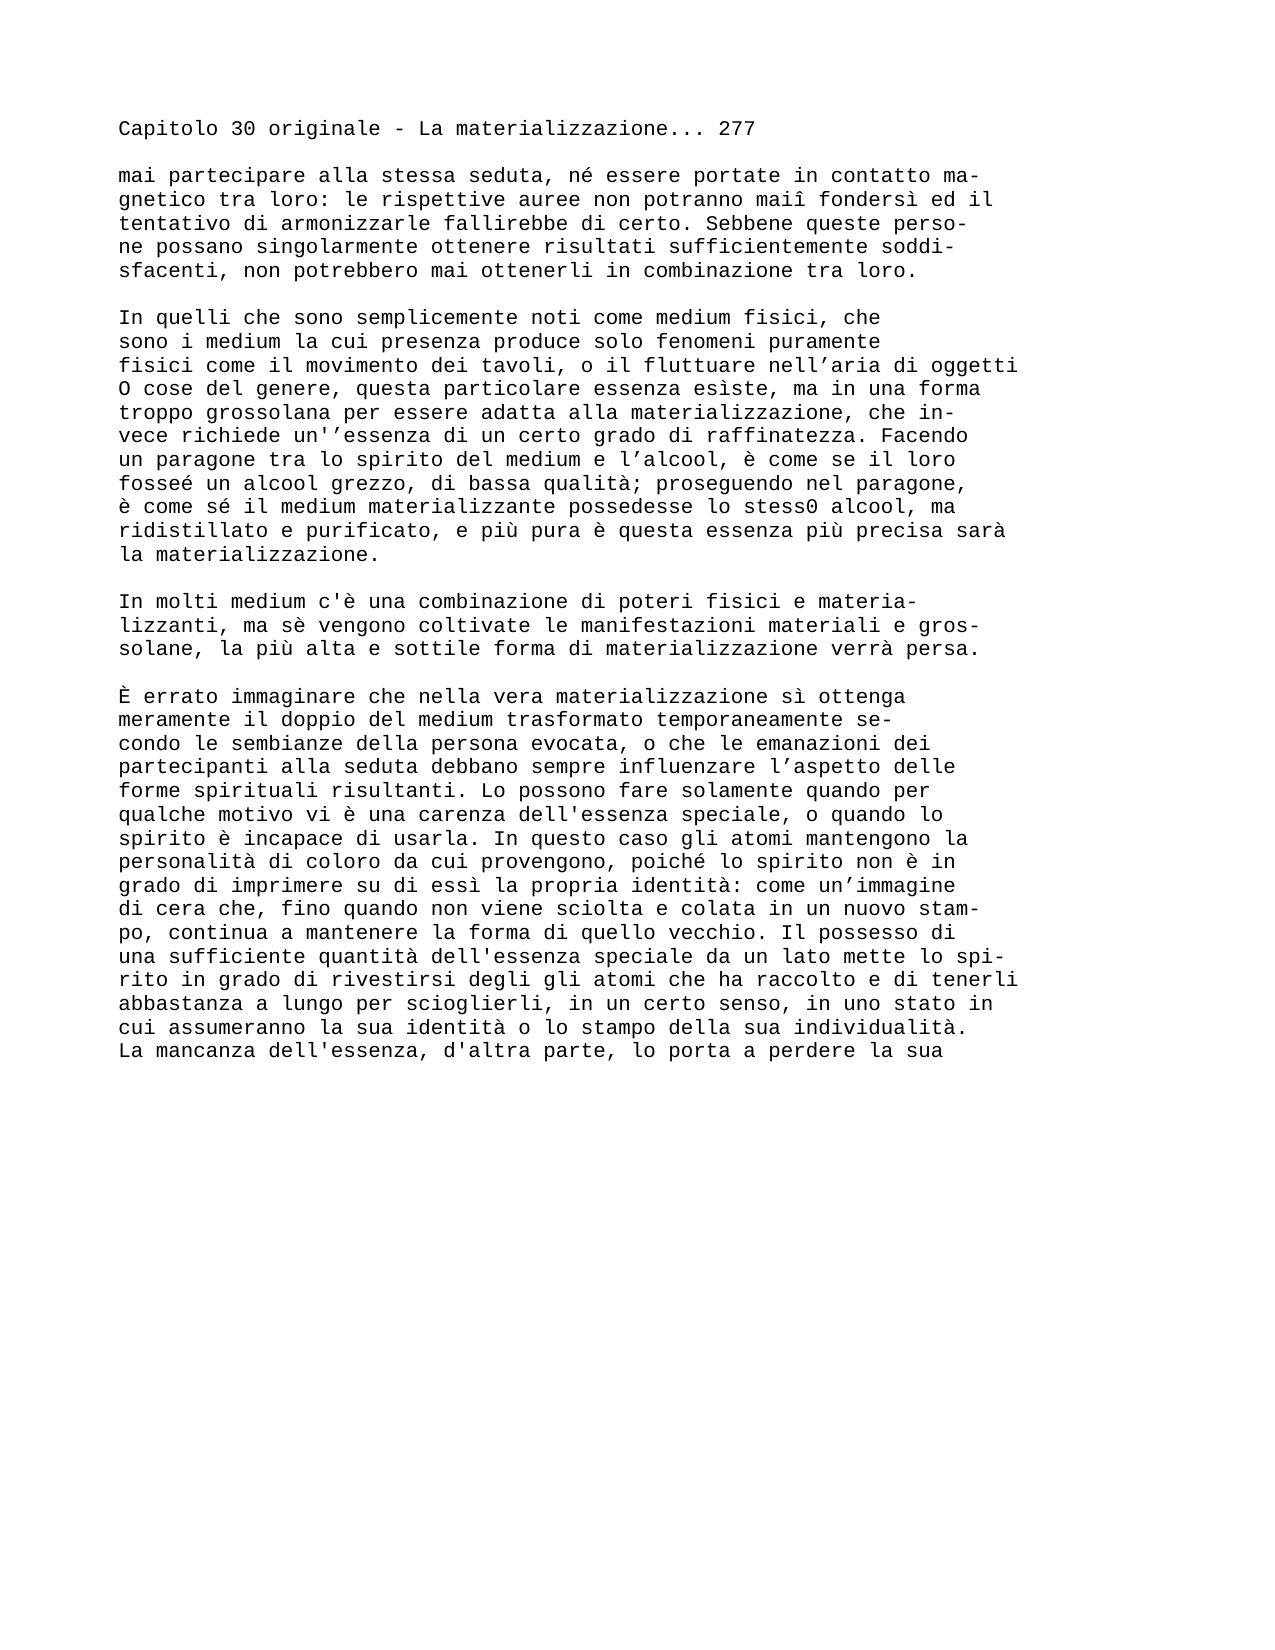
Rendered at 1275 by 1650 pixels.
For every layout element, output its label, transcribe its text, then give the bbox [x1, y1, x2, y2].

text gnetico tra loro: le rispettive auree non potranno maiî fondersì ed il [118, 189, 1157, 213]
text In quelli che sono semplicemente noti come medium fisici, che [118, 307, 1157, 331]
text troppo grossolana per essere adatta alla materializzazione, che in- [118, 402, 1157, 426]
text forme spirituali risultanti. Lo possono fare solamente quando per [118, 780, 1157, 804]
text sfacenti, non potrebbero mai ottenerli in combinazione tra loro. [118, 260, 1157, 284]
text cui assumeranno la sua identità o lo stampo della sua individualità. [118, 1017, 1157, 1040]
text di cera che, fino quando non viene sciolta e colata in un nuovo stam- [118, 898, 1157, 922]
text un paragone tra lo spirito del medium e l’alcool, è come se il loro [118, 449, 1157, 473]
text In molti medium c'è una combinazione di poteri fisici e materia- [118, 591, 1157, 615]
text abbastanza a lungo per scioglierli, in un certo senso, in uno stato in [118, 993, 1157, 1017]
text ne possano singolarmente ottenere risultati sufficientemente soddi- [118, 236, 1157, 260]
text è come sé il medium materializzante possedesse lo stess0 alcool, ma [118, 496, 1157, 520]
text vece richiede un'’essenza di un certo grado di raffinatezza. Facendo [118, 426, 1157, 449]
text mai partecipare alla stessa seduta, né essere portate in contatto ma- [118, 165, 1157, 189]
text personalità di coloro da cui provengono, poiché lo spirito non è in [118, 851, 1157, 875]
text O cose del genere, questa particolare essenza esìste, ma in una forma [118, 378, 1157, 402]
text fisici come il movimento dei tavoli, o il fluttuare nell’aria di oggetti [118, 354, 1157, 378]
text rito in grado di rivestirsi degli gli atomi che ha raccolto e di tenerli [118, 969, 1157, 993]
text tentativo di armonizzarle fallirebbe di certo. Sebbene queste perso- [118, 213, 1157, 236]
text solane, la più alta e sottile forma di materializzazione verrà persa. [118, 638, 1157, 662]
text La mancanza dell'essenza, d'altra parte, lo porta a perdere la sua [118, 1040, 1157, 1064]
text spirito è incapace di usarla. In questo caso gli atomi mantengono la [118, 827, 1157, 851]
text Capitolo 30 originale - La materializzazione... 277 [118, 118, 1157, 142]
text lizzanti, ma sè vengono coltivate le manifestazioni materiali e gros- [118, 615, 1157, 638]
text qualche motivo vi è una carenza dell'essenza speciale, o quando lo [118, 804, 1157, 827]
text meramente il doppio del medium trasformato temporaneamente se- [118, 709, 1157, 733]
text condo le sembianze della persona evocata, o che le emanazioni dei [118, 733, 1157, 757]
text È errato immaginare che nella vera materializzazione sì ottenga [118, 686, 1157, 709]
text po, continua a mantenere la forma di quello vecchio. Il possesso di [118, 922, 1157, 946]
text grado di imprimere su di essì la propria identità: come un’immagine [118, 875, 1157, 898]
text sono i medium la cui presenza produce solo fenomeni puramente [118, 331, 1157, 354]
text partecipanti alla seduta debbano sempre influenzare l’aspetto delle [118, 757, 1157, 780]
text una sufficiente quantità dell'essenza speciale da un lato mette lo spi- [118, 946, 1157, 969]
text fosseé un alcool grezzo, di bassa qualità; proseguendo nel paragone, [118, 473, 1157, 496]
text la materializzazione. [118, 544, 1157, 567]
text ridistillato e purificato, e più pura è questa essenza più precisa sarà [118, 520, 1157, 544]
